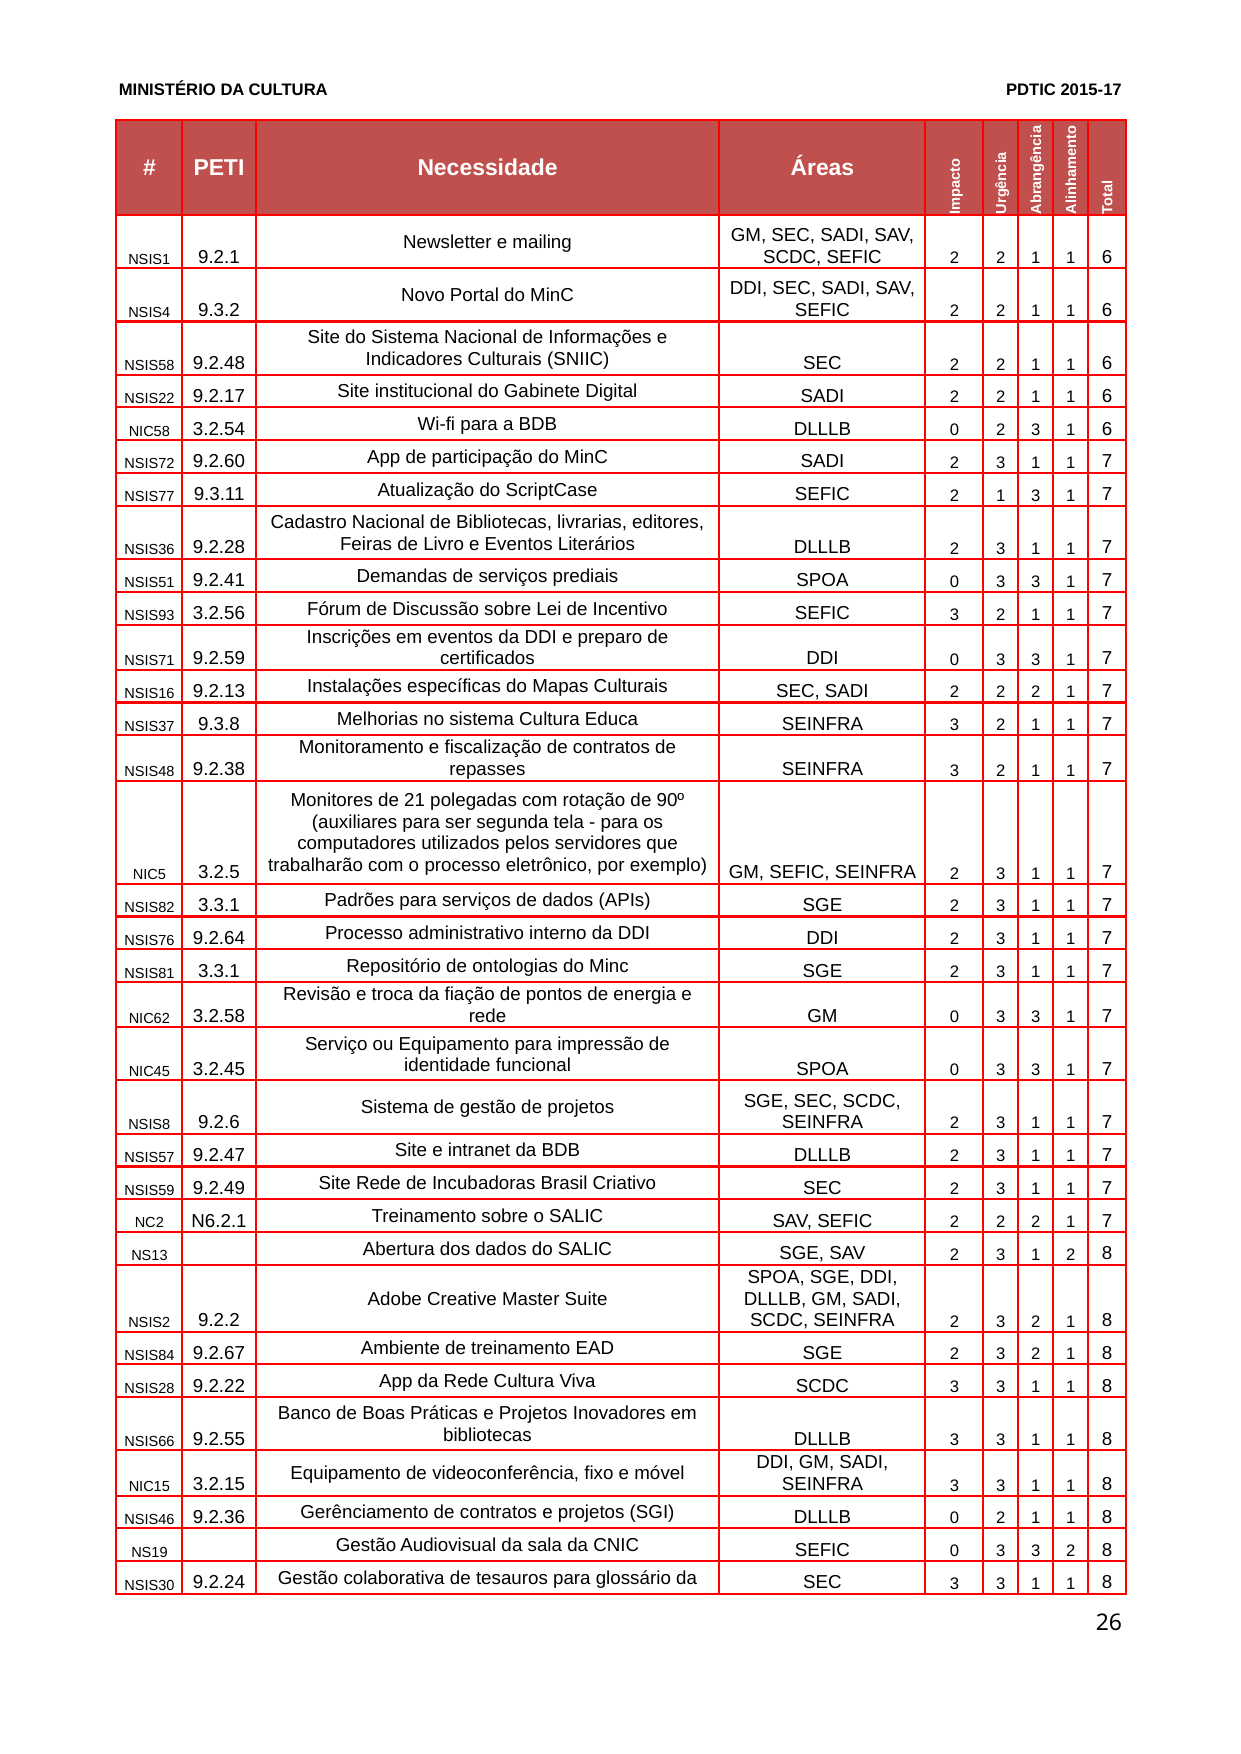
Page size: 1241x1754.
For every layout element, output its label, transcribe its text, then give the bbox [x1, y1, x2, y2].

table_cell 6 [1089, 216, 1125, 267]
table_cell 1 [1054, 626, 1087, 669]
table_cell 1 [1054, 1266, 1087, 1331]
table_cell 8 [1089, 1398, 1125, 1449]
table_cell 7 [1089, 593, 1125, 623]
table_cell Newsletter e mailing [257, 216, 718, 267]
table_cell Cadastro Nacional de Bibliotecas, livrarias, editores, Feiras de Livro e Eventos Literários [257, 507, 718, 558]
table_cell NSIS37 [117, 704, 181, 734]
table_cell NSIS66 [117, 1398, 181, 1449]
table_cell DLLLB [720, 1497, 924, 1527]
table_cell 1 [1054, 1168, 1087, 1198]
table_cell 3 [984, 782, 1017, 883]
table_header Total [1089, 121, 1125, 214]
table_cell 0 [926, 626, 982, 669]
table_cell NIC62 [117, 983, 181, 1026]
table_header Áreas [720, 121, 924, 214]
table_cell 1 [1019, 1168, 1052, 1198]
table_cell NSIS77 [117, 474, 181, 505]
table_cell NIC5 [117, 782, 181, 883]
table_cell 1 [1054, 441, 1087, 472]
table_cell NSIS2 [117, 1266, 181, 1331]
table_cell 1 [1019, 1365, 1052, 1396]
table_cell App da Rede Cultura Viva [257, 1365, 718, 1396]
table_cell 2 [984, 736, 1017, 779]
table_cell SADI [720, 376, 924, 406]
table_cell NSIS46 [117, 1497, 181, 1527]
table_cell 2 [984, 216, 1017, 267]
table_cell 1 [1054, 376, 1087, 406]
table_cell 2 [926, 441, 982, 472]
table_cell 1 [1019, 323, 1052, 373]
table_cell 3 [1019, 408, 1052, 439]
table_cell NSIS51 [117, 560, 181, 591]
table_cell 0 [926, 408, 982, 439]
table_cell 9.2.48 [183, 323, 255, 373]
table_cell Sistema de gestão de projetos [257, 1081, 718, 1132]
table_cell 9.2.1 [183, 216, 255, 267]
table_cell NSIS4 [117, 269, 181, 320]
table_cell 7 [1089, 918, 1125, 948]
table_cell 9.2.22 [183, 1365, 255, 1396]
table_cell Monitoramento e fiscalização de contratos de repasses [257, 736, 718, 779]
table_cell 3 [926, 1365, 982, 1396]
table_cell 3.2.54 [183, 408, 255, 439]
table_cell Instalações específicas do Mapas Culturais [257, 671, 718, 701]
table_cell 1 [1019, 216, 1052, 267]
table_cell NSIS22 [117, 376, 181, 406]
table_cell DLLLB [720, 1135, 924, 1165]
table_cell 9.2.38 [183, 736, 255, 779]
table_cell NC2 [117, 1200, 181, 1231]
table_cell 9.2.17 [183, 376, 255, 406]
table_cell 1 [1054, 323, 1087, 373]
table_cell SCDC [720, 1365, 924, 1396]
table_cell 9.2.49 [183, 1168, 255, 1198]
table_cell 3 [984, 560, 1017, 591]
table_cell SPOA [720, 560, 924, 591]
table_cell 3 [984, 1028, 1017, 1079]
table_cell 1 [1019, 918, 1052, 948]
table_cell 2 [926, 216, 982, 267]
table_cell 3 [984, 1529, 1017, 1560]
table_cell DLLLB [720, 1398, 924, 1449]
table_cell 3 [984, 950, 1017, 981]
table_cell SEC [720, 323, 924, 373]
table_cell SGE, SAV [720, 1233, 924, 1264]
table_cell 1 [1019, 885, 1052, 915]
table_cell 2 [984, 593, 1017, 623]
table_cell 3 [1019, 474, 1052, 505]
table_cell 2 [984, 376, 1017, 406]
table_cell 2 [984, 704, 1017, 734]
table_cell 3 [984, 507, 1017, 558]
table_cell 2 [926, 1200, 982, 1231]
table_cell 3 [984, 626, 1017, 669]
table_cell 7 [1089, 983, 1125, 1026]
table_cell 1 [1019, 376, 1052, 406]
table_cell 9.2.55 [183, 1398, 255, 1449]
table_cell NSIS76 [117, 918, 181, 948]
table_header Alinhamento [1054, 121, 1087, 214]
table_cell NSIS58 [117, 323, 181, 373]
table_cell 9.2.36 [183, 1497, 255, 1527]
table_cell 2 [1054, 1233, 1087, 1264]
table_cell 9.2.60 [183, 441, 255, 472]
table_cell Revisão e troca da fiação de pontos de energia e rede [257, 983, 718, 1026]
table_cell 8 [1089, 1529, 1125, 1560]
table_header Urgência [984, 121, 1017, 214]
table_cell 9.2.28 [183, 507, 255, 558]
table_cell NS13 [117, 1233, 181, 1264]
table_cell Demandas de serviços prediais [257, 560, 718, 591]
table_cell 3 [1019, 626, 1052, 669]
table_cell Repositório de ontologias do Minc [257, 950, 718, 981]
table_cell 9.2.47 [183, 1135, 255, 1165]
table_cell 3 [984, 1135, 1017, 1165]
table_cell NSIS57 [117, 1135, 181, 1165]
table_cell NIC45 [117, 1028, 181, 1079]
table_cell 2 [1019, 671, 1052, 701]
table_header PETI [183, 121, 255, 214]
table_cell 1 [1054, 1562, 1087, 1593]
table_cell 3 [926, 1451, 982, 1494]
table_cell 3 [1019, 983, 1052, 1026]
table_cell 3 [984, 1233, 1017, 1264]
table_cell 7 [1089, 1135, 1125, 1165]
table_cell 2 [926, 1081, 982, 1132]
table_cell 1 [1054, 1135, 1087, 1165]
table_cell 9.3.11 [183, 474, 255, 505]
table_cell [183, 1529, 255, 1560]
table_cell NSIS71 [117, 626, 181, 669]
table_cell 2 [1054, 1529, 1087, 1560]
table_cell 3 [926, 1562, 982, 1593]
table_cell 9.2.2 [183, 1266, 255, 1331]
table_cell 2 [984, 269, 1017, 320]
table_cell 3 [984, 1333, 1017, 1363]
table_header # [117, 121, 181, 214]
table_cell NSIS81 [117, 950, 181, 981]
table_cell NIC15 [117, 1451, 181, 1494]
table_cell Serviço ou Equipamento para impressão de identidade funcional [257, 1028, 718, 1079]
table_cell 7 [1089, 507, 1125, 558]
table_cell 3 [984, 885, 1017, 915]
table_cell 9.2.59 [183, 626, 255, 669]
table_cell DDI, SEC, SADI, SAV, SEFIC [720, 269, 924, 320]
table_cell 7 [1089, 441, 1125, 472]
table_cell 3 [984, 1398, 1017, 1449]
table_cell NSIS8 [117, 1081, 181, 1132]
table_cell 0 [926, 1497, 982, 1527]
table_cell DDI, GM, SADI, SEINFRA [720, 1451, 924, 1494]
table_cell 2 [984, 671, 1017, 701]
table_cell 2 [984, 408, 1017, 439]
table_cell 3 [1019, 1028, 1052, 1079]
table_cell Site Rede de Incubadoras Brasil Criativo [257, 1168, 718, 1198]
table_cell Gerênciamento de contratos e projetos (SGI) [257, 1497, 718, 1527]
table_cell NSIS1 [117, 216, 181, 267]
table_cell 3 [1019, 560, 1052, 591]
table_cell GM, SEC, SADI, SAV, SCDC, SEFIC [720, 216, 924, 267]
table_cell NS19 [117, 1529, 181, 1560]
table_cell Site institucional do Gabinete Digital [257, 376, 718, 406]
table_cell 8 [1089, 1365, 1125, 1396]
table_cell 8 [1089, 1497, 1125, 1527]
table_cell 9.2.6 [183, 1081, 255, 1132]
table_cell 3.2.58 [183, 983, 255, 1026]
table_cell NSIS84 [117, 1333, 181, 1363]
table_cell [183, 1233, 255, 1264]
table_cell N6.2.1 [183, 1200, 255, 1231]
table_cell Site e intranet da BDB [257, 1135, 718, 1165]
table_cell Monitores de 21 polegadas com rotação de 90º (auxiliares para ser segunda tela - para os computadores utilizados pelos servidores que trabalharão com o processo eletrônico, por exemplo) [257, 782, 718, 883]
table_header Abrangência [1019, 121, 1052, 214]
table_cell 6 [1089, 376, 1125, 406]
table_cell 1 [1054, 704, 1087, 734]
table_cell SGE [720, 885, 924, 915]
table_cell SEFIC [720, 1529, 924, 1560]
table_cell Fórum de Discussão sobre Lei de Incentivo [257, 593, 718, 623]
table_header Impacto [926, 121, 982, 214]
table_cell 9.2.41 [183, 560, 255, 591]
table_cell 6 [1089, 408, 1125, 439]
table_cell 3.3.1 [183, 885, 255, 915]
table_cell DLLLB [720, 507, 924, 558]
table_cell 1 [1019, 736, 1052, 779]
table_cell 1 [1054, 1451, 1087, 1494]
table_cell 2 [926, 885, 982, 915]
table_cell 8 [1089, 1451, 1125, 1494]
table_cell SPOA, SGE, DDI, DLLLB, GM, SADI, SCDC, SEINFRA [720, 1266, 924, 1331]
table_cell 1 [1054, 216, 1087, 267]
table_cell Site do Sistema Nacional de Informações e Indicadores Culturais (SNIIC) [257, 323, 718, 373]
table_cell App de participação do MinC [257, 441, 718, 472]
table_cell 2 [926, 269, 982, 320]
table_cell 1 [1054, 736, 1087, 779]
table_cell 2 [926, 1266, 982, 1331]
table_cell NIC58 [117, 408, 181, 439]
table_cell 1 [1054, 950, 1087, 981]
table_cell 9.2.24 [183, 1562, 255, 1593]
table_cell Equipamento de videoconferência, fixo e móvel [257, 1451, 718, 1494]
table_cell Wi-fi para a BDB [257, 408, 718, 439]
table_cell 1 [1019, 950, 1052, 981]
table_cell 7 [1089, 1081, 1125, 1132]
table_cell 1 [1054, 1028, 1087, 1079]
table_cell 1 [1019, 782, 1052, 883]
table_cell SEFIC [720, 474, 924, 505]
table_header Necessidade [257, 121, 718, 214]
table_cell 9.2.67 [183, 1333, 255, 1363]
table_cell NSIS36 [117, 507, 181, 558]
table_cell Adobe Creative Master Suite [257, 1266, 718, 1331]
table_cell SGE [720, 1333, 924, 1363]
table_cell 1 [1054, 593, 1087, 623]
table_cell 2 [1019, 1266, 1052, 1331]
table_cell 1 [1054, 1081, 1087, 1132]
table_cell 2 [926, 1333, 982, 1363]
table_cell Ambiente de treinamento EAD [257, 1333, 718, 1363]
table_cell 1 [1019, 269, 1052, 320]
table_cell 6 [1089, 269, 1125, 320]
table_cell Processo administrativo interno da DDI [257, 918, 718, 948]
table_cell 9.2.13 [183, 671, 255, 701]
table_cell 0 [926, 983, 982, 1026]
table_cell 1 [1019, 1497, 1052, 1527]
table_cell 1 [984, 474, 1017, 505]
table_cell 1 [1054, 1200, 1087, 1231]
table_cell 3 [926, 736, 982, 779]
table_cell 7 [1089, 671, 1125, 701]
table_cell 3 [984, 1365, 1017, 1396]
table_cell 7 [1089, 1028, 1125, 1079]
table_cell 1 [1054, 1365, 1087, 1396]
table_cell 3 [1019, 1529, 1052, 1560]
table_cell 7 [1089, 950, 1125, 981]
table_cell 2 [984, 1200, 1017, 1231]
table_cell 7 [1089, 885, 1125, 915]
table_cell 2 [1019, 1200, 1052, 1231]
table_cell 3.2.15 [183, 1451, 255, 1494]
table_cell 1 [1054, 408, 1087, 439]
table_cell 9.3.2 [183, 269, 255, 320]
table_cell 0 [926, 560, 982, 591]
table_cell 1 [1019, 1081, 1052, 1132]
table_cell 2 [984, 323, 1017, 373]
table_cell 3 [984, 1562, 1017, 1593]
table_cell 2 [926, 323, 982, 373]
table_cell 1 [1054, 918, 1087, 948]
table_cell GM, SEFIC, SEINFRA [720, 782, 924, 883]
table_cell 7 [1089, 1200, 1125, 1231]
table_cell 3 [984, 1168, 1017, 1198]
table_cell 1 [1054, 1333, 1087, 1363]
table_cell 2 [1019, 1333, 1052, 1363]
table_cell 1 [1019, 441, 1052, 472]
table_cell 3 [984, 983, 1017, 1026]
table_cell Melhorias no sistema Cultura Educa [257, 704, 718, 734]
table_cell 1 [1019, 704, 1052, 734]
table_cell GM [720, 983, 924, 1026]
table_cell 1 [1054, 507, 1087, 558]
table_cell 1 [1054, 782, 1087, 883]
table_cell 2 [926, 918, 982, 948]
table_cell 3.2.45 [183, 1028, 255, 1079]
table_cell 7 [1089, 782, 1125, 883]
table_cell 3 [984, 1451, 1017, 1494]
table_cell DLLLB [720, 408, 924, 439]
table_cell Atualização do ScriptCase [257, 474, 718, 505]
table_cell SGE, SEC, SCDC, SEINFRA [720, 1081, 924, 1132]
table_cell Novo Portal do MinC [257, 269, 718, 320]
table_cell 2 [926, 1168, 982, 1198]
table_cell 8 [1089, 1333, 1125, 1363]
table_cell 0 [926, 1529, 982, 1560]
table_cell 1 [1019, 507, 1052, 558]
table_cell DDI [720, 626, 924, 669]
table_cell 1 [1054, 983, 1087, 1026]
table_cell 2 [926, 376, 982, 406]
table_cell 1 [1054, 560, 1087, 591]
table_cell 7 [1089, 626, 1125, 669]
table_cell 2 [926, 671, 982, 701]
table_cell SPOA [720, 1028, 924, 1079]
table_cell 1 [1019, 1562, 1052, 1593]
table_cell NSIS30 [117, 1562, 181, 1593]
table_cell 3 [984, 918, 1017, 948]
table_cell 1 [1054, 474, 1087, 505]
table_cell Gestão colaborativa de tesauros para glossário da [257, 1562, 718, 1593]
table_cell 8 [1089, 1233, 1125, 1264]
table_cell 3 [926, 704, 982, 734]
table_cell NSIS72 [117, 441, 181, 472]
table_cell NSIS82 [117, 885, 181, 915]
table_cell NSIS28 [117, 1365, 181, 1396]
table_cell 1 [1019, 1233, 1052, 1264]
table_cell 1 [1019, 1451, 1052, 1494]
table_cell 1 [1054, 885, 1087, 915]
table_cell 2 [984, 1497, 1017, 1527]
table_cell SEFIC [720, 593, 924, 623]
table_cell 7 [1089, 704, 1125, 734]
table_cell 8 [1089, 1562, 1125, 1593]
table_cell NSIS59 [117, 1168, 181, 1198]
table_cell 2 [926, 474, 982, 505]
table_cell 7 [1089, 474, 1125, 505]
table_cell 3 [984, 1081, 1017, 1132]
table_cell SEC [720, 1562, 924, 1593]
table_cell Abertura dos dados do SALIC [257, 1233, 718, 1264]
table_cell SGE [720, 950, 924, 981]
table_cell 3.3.1 [183, 950, 255, 981]
table_cell 0 [926, 1028, 982, 1079]
table_cell SADI [720, 441, 924, 472]
table_cell SAV, SEFIC [720, 1200, 924, 1231]
table_cell 2 [926, 950, 982, 981]
table_cell Treinamento sobre o SALIC [257, 1200, 718, 1231]
table_cell 1 [1054, 671, 1087, 701]
table_cell 3 [984, 441, 1017, 472]
table_cell 7 [1089, 1168, 1125, 1198]
table_cell DDI [720, 918, 924, 948]
table_cell 3 [926, 1398, 982, 1449]
table_cell 2 [926, 507, 982, 558]
table_cell 1 [1019, 1135, 1052, 1165]
table_cell 1 [1019, 1398, 1052, 1449]
table_cell 9.3.8 [183, 704, 255, 734]
table_cell 3.2.5 [183, 782, 255, 883]
table_cell 2 [926, 782, 982, 883]
table_cell 3 [926, 593, 982, 623]
table_cell 7 [1089, 560, 1125, 591]
table_cell 6 [1089, 323, 1125, 373]
table_cell SEINFRA [720, 704, 924, 734]
table_cell 3.2.56 [183, 593, 255, 623]
table_cell 8 [1089, 1266, 1125, 1331]
table_cell NSIS48 [117, 736, 181, 779]
table_cell 9.2.64 [183, 918, 255, 948]
table_cell SEC [720, 1168, 924, 1198]
table_cell 1 [1054, 1398, 1087, 1449]
table_cell Inscrições em eventos da DDI e preparo de certificados [257, 626, 718, 669]
table_cell 2 [926, 1135, 982, 1165]
table_cell 1 [1019, 593, 1052, 623]
table_cell 3 [984, 1266, 1017, 1331]
table_cell 2 [926, 1233, 982, 1264]
table_cell SEC, SADI [720, 671, 924, 701]
table_cell Banco de Boas Práticas e Projetos Inovadores em bibliotecas [257, 1398, 718, 1449]
table_cell NSIS93 [117, 593, 181, 623]
table_cell SEINFRA [720, 736, 924, 779]
table_cell 1 [1054, 1497, 1087, 1527]
table_cell 1 [1054, 269, 1087, 320]
table_cell Padrões para serviços de dados (APIs) [257, 885, 718, 915]
table_cell Gestão Audiovisual da sala da CNIC [257, 1529, 718, 1560]
table_cell 7 [1089, 736, 1125, 779]
table_cell NSIS16 [117, 671, 181, 701]
